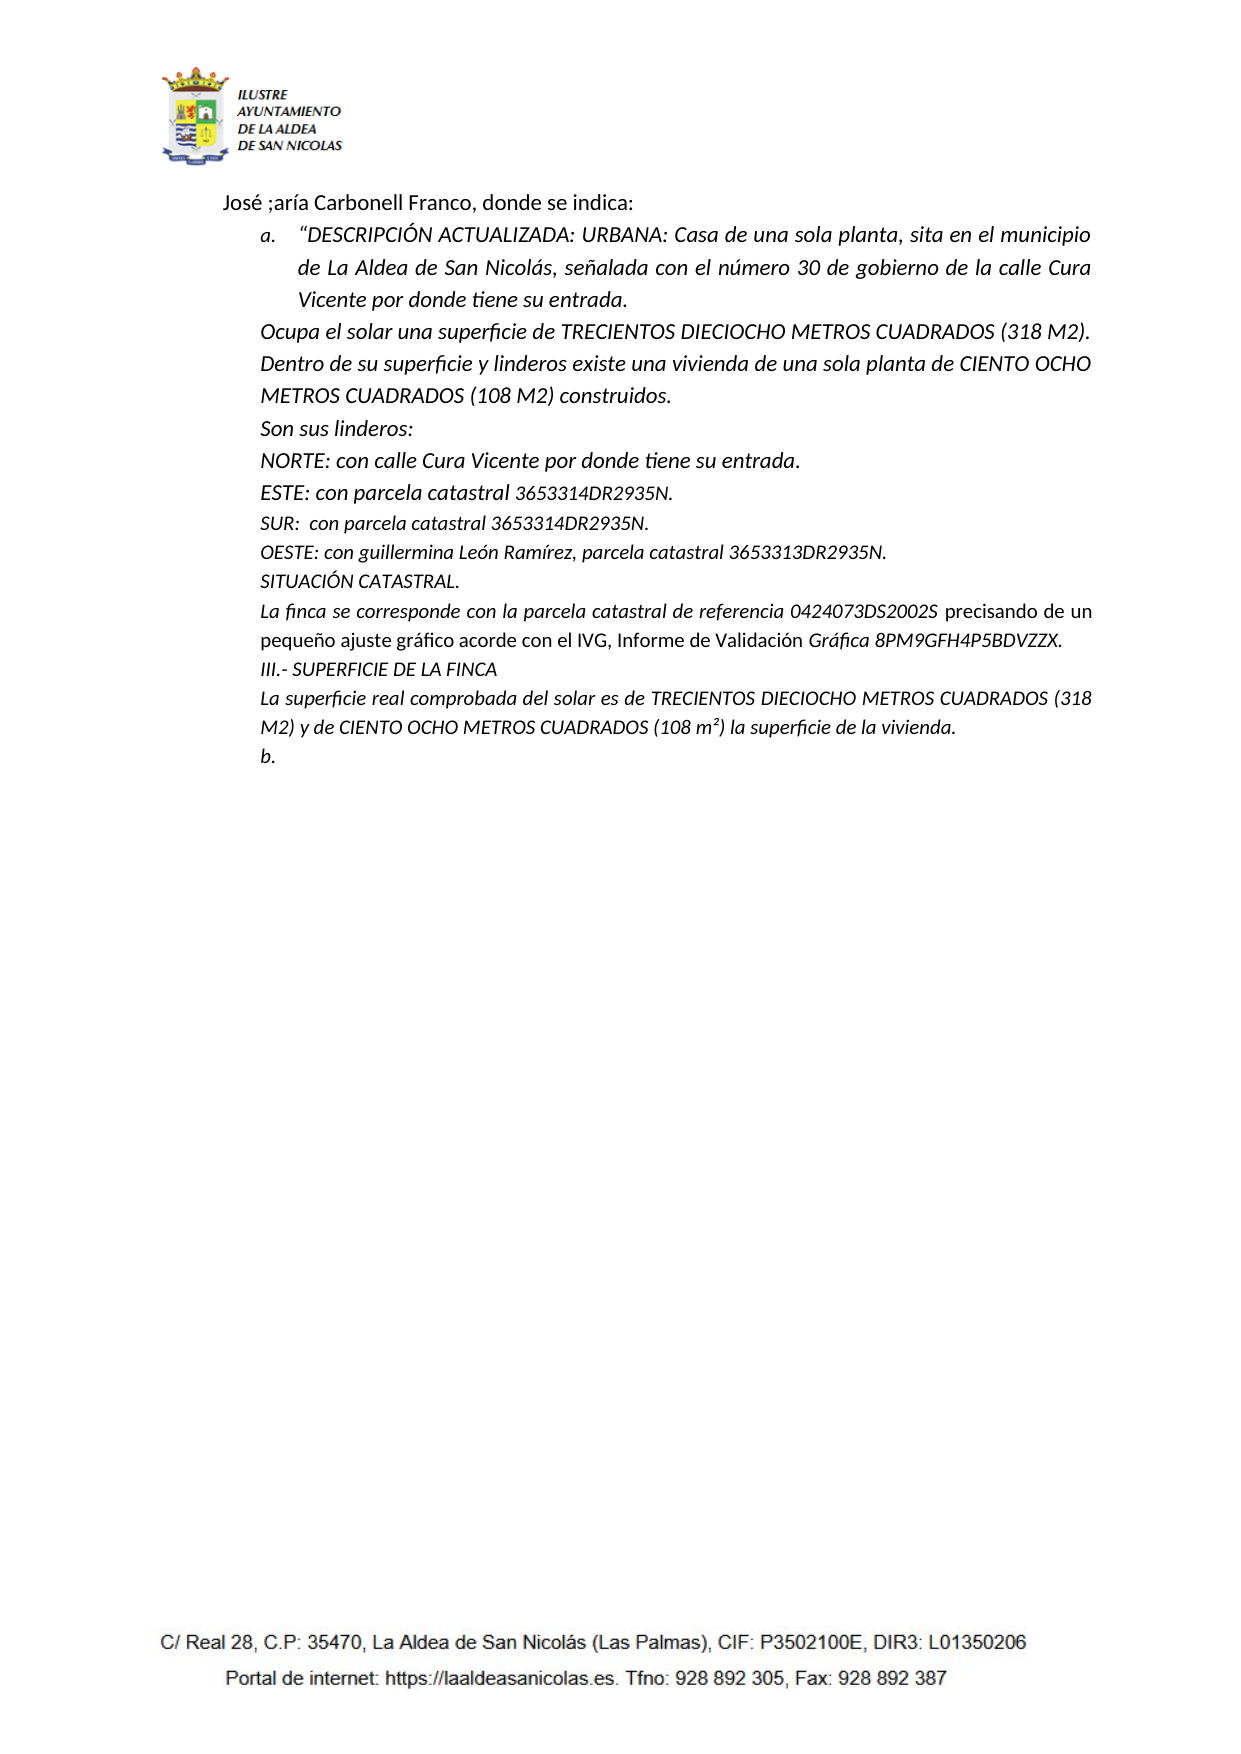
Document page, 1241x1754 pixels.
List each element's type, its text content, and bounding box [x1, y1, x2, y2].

text Ocupa el solar una superficie de TRECIENTOS DIECIOCHO METROS CUADRADOS (318 M2). Dentro de su superficie y linderos existe una vivienda de una sola planta de CIENTO OCHO METROS CUADRADOS (108 M2) construidos. [260, 317, 1093, 409]
text La superficie real comprobada del solar es de TRECIENTOS DIECIOCHO METROS CUADRADOS (318 M2) y de CIENTO OCHO METROS CUADRADOS (108 m²) la superficie de la vivienda. [260, 685, 1093, 740]
list “DESCRIPCIÓN ACTUALIZADA: URBANA: Casa de una sola planta, sita en el municipio de La Aldea de San Nicolás, señalada con el número 30 de gobierno de la calle Cura Vicente por donde tiene su entrada. [260, 221, 1093, 313]
text III.- SUPERFICIE DE LA FINCA [260, 656, 1093, 682]
text La finca se corresponde con la parcela catastral de referencia 0424073DS2002S precisando de un pequeño ajuste gráfico acorde con el IVG, Informe de Validación Gráfica 8PM9GFH4P5BDVZZX. [260, 598, 1093, 652]
picture [148, 1626, 1034, 1694]
list José ;aría Carbonell Franco, donde se indica: [185, 188, 1093, 216]
picture [148, 59, 358, 173]
text NORTE: con calle Cura Vicente por donde tiene su entrada. [260, 446, 1093, 474]
text SITUACIÓN CATASTRAL. [260, 569, 1093, 594]
text Son sus linderos: [260, 414, 1093, 442]
text SUR: con parcela catastral 3653314DR2935N. [260, 510, 1093, 536]
text OESTE: con guillermina León Ramírez, parcela catastral 3653313DR2935N. [260, 539, 1093, 565]
text ESTE: con parcela catastral 3653314DR2935N. [260, 478, 1093, 506]
